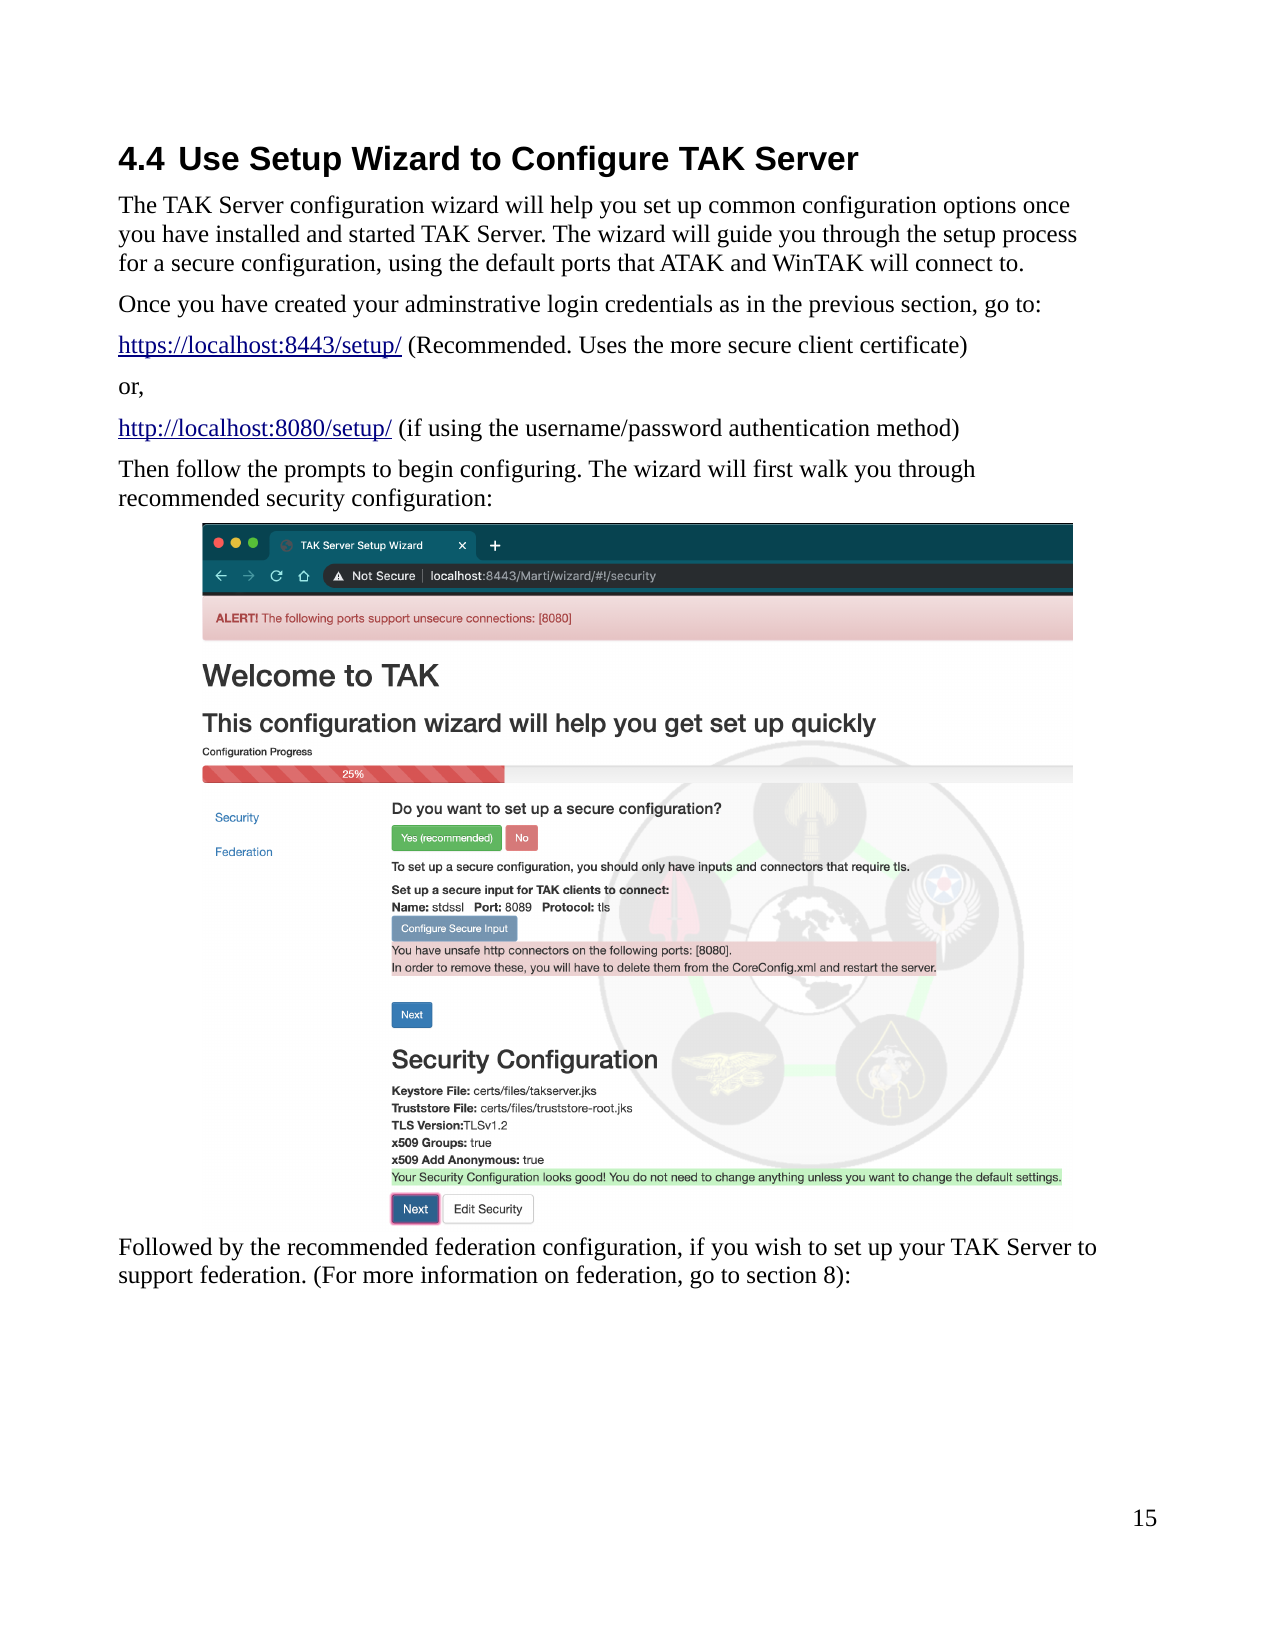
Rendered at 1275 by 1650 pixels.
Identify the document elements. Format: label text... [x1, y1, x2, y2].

subtitle Use Setup Wizard to Configure TAK Server [118, 139, 1098, 178]
text Followed by the recommended federation configuration, if you wish to set up your TAK Server to support federation. (For more information on federation, go to section 8): [118, 886, 1098, 1289]
text Once you have created your adminstrative login credentials as in the previous section, go to: [118, 289, 1098, 318]
picture [202, 523, 1073, 1232]
text http://localhost:8080/setup/ (if using the username/password authentication method) [118, 413, 1098, 441]
text https://localhost:8443/setup/ (Recommended. Uses the more secure client certificate) [118, 330, 1098, 359]
text The TAK Server configuration wizard will help you set up common configuration options once you have installed and started TAK Server. The wizard will guide you through the setup process for a secure configuration, using the default ports that ATAK and WinTAK will connect to. [118, 190, 1098, 276]
text or, [118, 371, 1098, 400]
text Then follow the prompts to begin configuring. The wizard will first walk you through recommended security configuration: [118, 454, 1098, 511]
